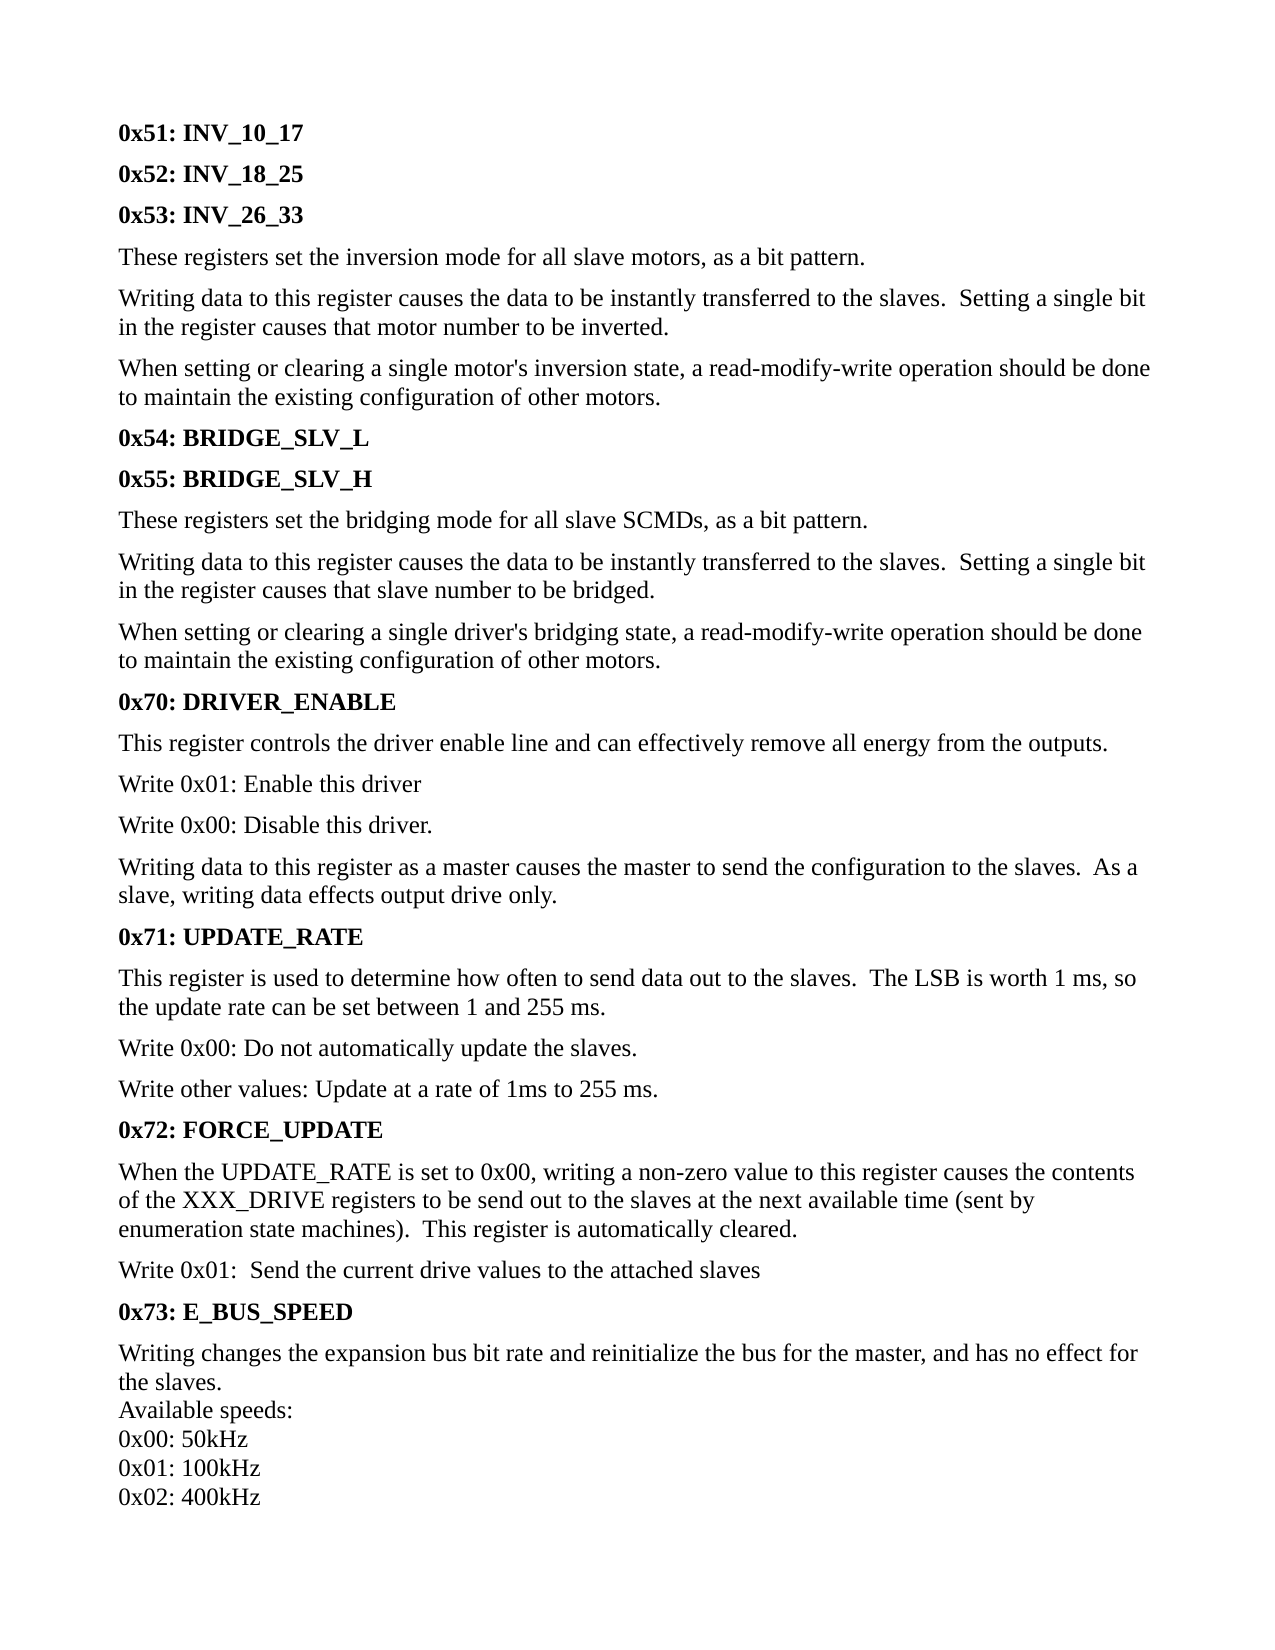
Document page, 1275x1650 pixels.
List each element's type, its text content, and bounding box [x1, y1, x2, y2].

text Write 0x01: Send the current drive values to the attached slaves [118, 1256, 1157, 1284]
text Write 0x00: Disable this driver. [118, 811, 1157, 839]
text Writing changes the expansion bus bit rate and reinitialize the bus for the master, and has no effect for the slaves. [118, 1338, 1157, 1396]
text Write 0x01: Enable this driver [118, 769, 1157, 798]
text 0x51: INV_10_17 [118, 118, 1157, 147]
text These registers set the bridging mode for all slave SCMDs, as a bit pattern. [118, 506, 1157, 534]
text 0x01: 100kHz [118, 1453, 1157, 1482]
text These registers set the inversion mode for all slave motors, as a bit pattern. [118, 242, 1157, 271]
text 0x54: BRIDGE_SLV_L [118, 423, 1157, 452]
text This register is used to determine how often to send data out to the slaves. The LSB is worth 1 ms, so the update rate can be set between 1 and 255 ms. [118, 963, 1157, 1021]
text Writing data to this register causes the data to be instantly transferred to the slaves. Setting a single bit in the register causes that slave number to be bridged. [118, 547, 1157, 604]
text 0x00: 50kHz [118, 1424, 1157, 1453]
text Available speeds: [118, 1396, 1157, 1424]
text 0x73: E_BUS_SPEED [118, 1297, 1157, 1326]
text Writing data to this register causes the data to be instantly transferred to the slaves. Setting a single bit in the register causes that motor number to be inverted. [118, 283, 1157, 341]
text Write other values: Update at a rate of 1ms to 255 ms. [118, 1074, 1157, 1103]
text 0x70: DRIVER_ENABLE [118, 687, 1157, 716]
text When setting or clearing a single motor's inversion state, a read-modify-write operation should be done to maintain the existing configuration of other motors. [118, 353, 1157, 411]
text 0x52: INV_18_25 [118, 159, 1157, 188]
text Writing data to this register as a master causes the master to send the configuration to the slaves. As a slave, writing data effects output drive only. [118, 852, 1157, 909]
text This register controls the driver enable line and can effectively remove all energy from the outputs. [118, 728, 1157, 757]
text 0x53: INV_26_33 [118, 201, 1157, 229]
text 0x72: FORCE_UPDATE [118, 1116, 1157, 1144]
text Write 0x00: Do not automatically update the slaves. [118, 1033, 1157, 1062]
text When setting or clearing a single driver's bridging state, a read-modify-write operation should be done to maintain the existing configuration of other motors. [118, 617, 1157, 674]
text 0x02: 400kHz [118, 1482, 1157, 1511]
text 0x71: UPDATE_RATE [118, 922, 1157, 951]
text 0x55: BRIDGE_SLV_H [118, 464, 1157, 493]
text When the UPDATE_RATE is set to 0x00, writing a non-zero value to this register causes the contents of the XXX_DRIVE registers to be send out to the slaves at the next available time (sent by enumeration state machines). This register is automatically cleared. [118, 1157, 1157, 1243]
